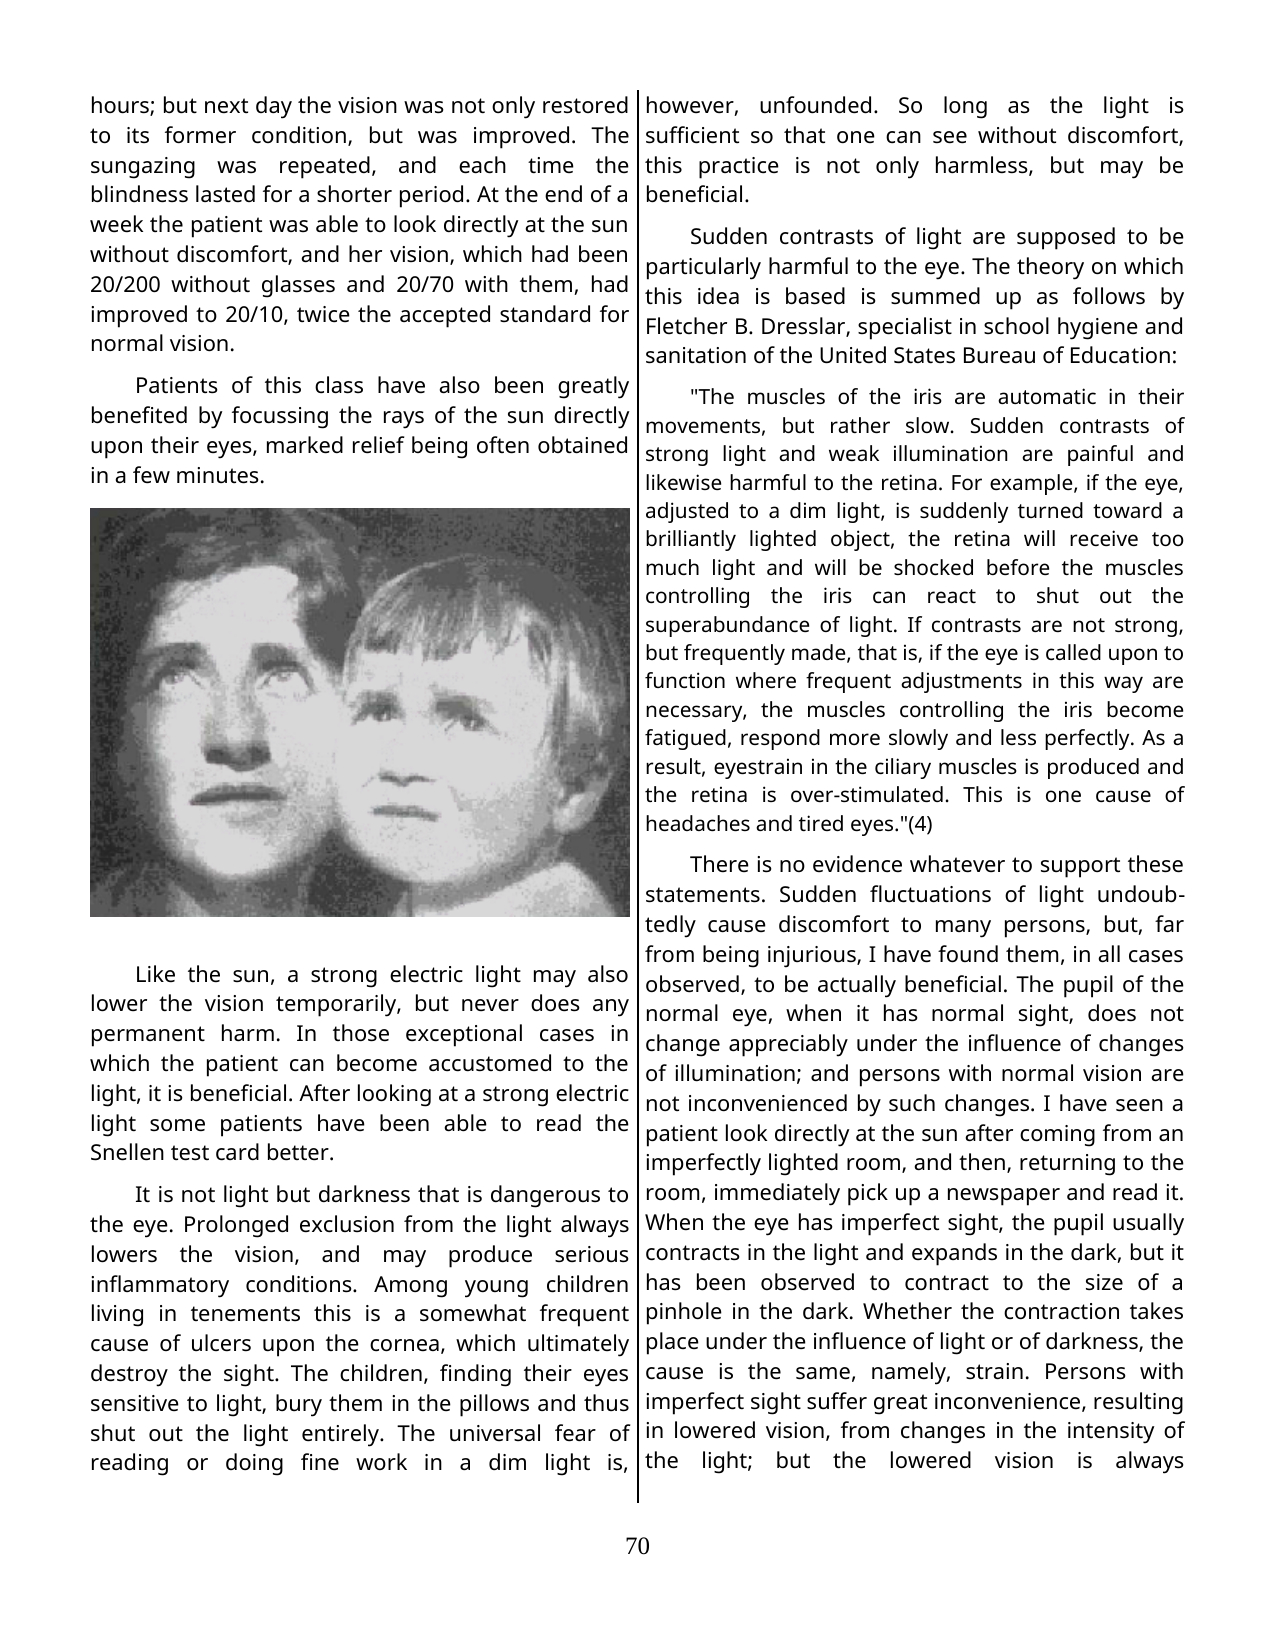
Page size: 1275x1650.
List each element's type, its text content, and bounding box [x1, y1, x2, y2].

text Patients of this class have also been greatly benefited by focussing the rays of the sun directly upon their eyes, marked relief being often obtained in a few minutes. [90, 370, 630, 489]
picture [90, 508, 630, 917]
text There is no evidence whatever to support these statements. Sudden fluctuations of light undoub­tedly cause discomfort to many persons, but, far from being injurious, I have found them, in all cases observed, to be actually beneficial. The pupil of the normal eye, when it has normal sight, does not change appreciably under the influence of changes of illumination; and persons with normal vision are not inconvenienced by such changes. I have seen a patient look directly at the sun after coming from an imperfectly lighted room, and then, returning to the room, immediately pick up a newspaper and read it. When the eye has imperfect sight, the pupil usually contracts in the light and expands in the dark, but it has been observed to contract to the size of a pinhole in the dark. Whether the contraction takes place under the influence of light or of darkness, the cause is the same, namely, strain. Persons with imperfect sight suffer great inconvenience, resulting in lowered vision, from changes in the intensity of the light; but the lowered vision is always [645, 849, 1185, 1475]
text however, unfounded. So long as the light is sufficient so that one can see without discomfort, this practice is not only harmless, but may be beneficial. [645, 90, 1185, 209]
text Sudden contrasts of light are supposed to be particularly harmful to the eye. The theory on which this idea is based is summed up as follows by Fletcher B. Dresslar, specialist in school hygiene and sanitation of the United States Bureau of Educa­tion: [645, 221, 1185, 370]
text It is not light but darkness that is dangerous to the eye. Prolonged exclusion from the light always lowers the vision, and may produce serious inflammatory conditions. Among young children living in tenements this is a somewhat frequent cause of ulcers upon the cornea, which ultimately destroy the sight. The children, finding their eyes sensitive to light, bury them in the pillows and thus shut out the light entirely. The universal fear of reading or doing fine work in a dim light is, [90, 1179, 630, 1477]
text Like the sun, a strong electric light may also lower the vision temporarily, but never does any permanent harm. In those exceptional cases in which the patient can become accustomed to the light, it is beneficial. After looking at a strong electric light some patients have been able to read the Snellen test card better. [90, 958, 630, 1167]
text "The muscles of the iris are automatic in their movements, but rather slow. Sudden contrasts of strong light and weak illumination are painful and likewise harmful to the retina. For example, if the eye, adjusted to a dim light, is suddenly turned toward a brilliantly lighted object, the retina will receive too much light and will be shocked before the muscles controlling the iris can react to shut out the superabundance of light. If contrasts are not strong, but frequently made, that is, if the eye is called upon to function where frequent adjustments in this way are necessary, the muscles controlling the iris become fatigued, respond more slowly and less perfectly. As a result, eyestrain in the ciliary muscles is produced and the retina is over-stimulated. This is one cause of headaches and tired eyes."(4) [645, 382, 1185, 837]
text hours; but next day the vision was not only restored to its former condition, but was improved. The sungazing was repeated, and each time the blindness lasted for a shorter period. At the end of a week the patient was able to look directly at the sun without discomfort, and her vision, which had been 20/200 without glasses and 20/70 with them, had improved to 20/10, twice the accepted standard for normal vision. [90, 90, 630, 358]
